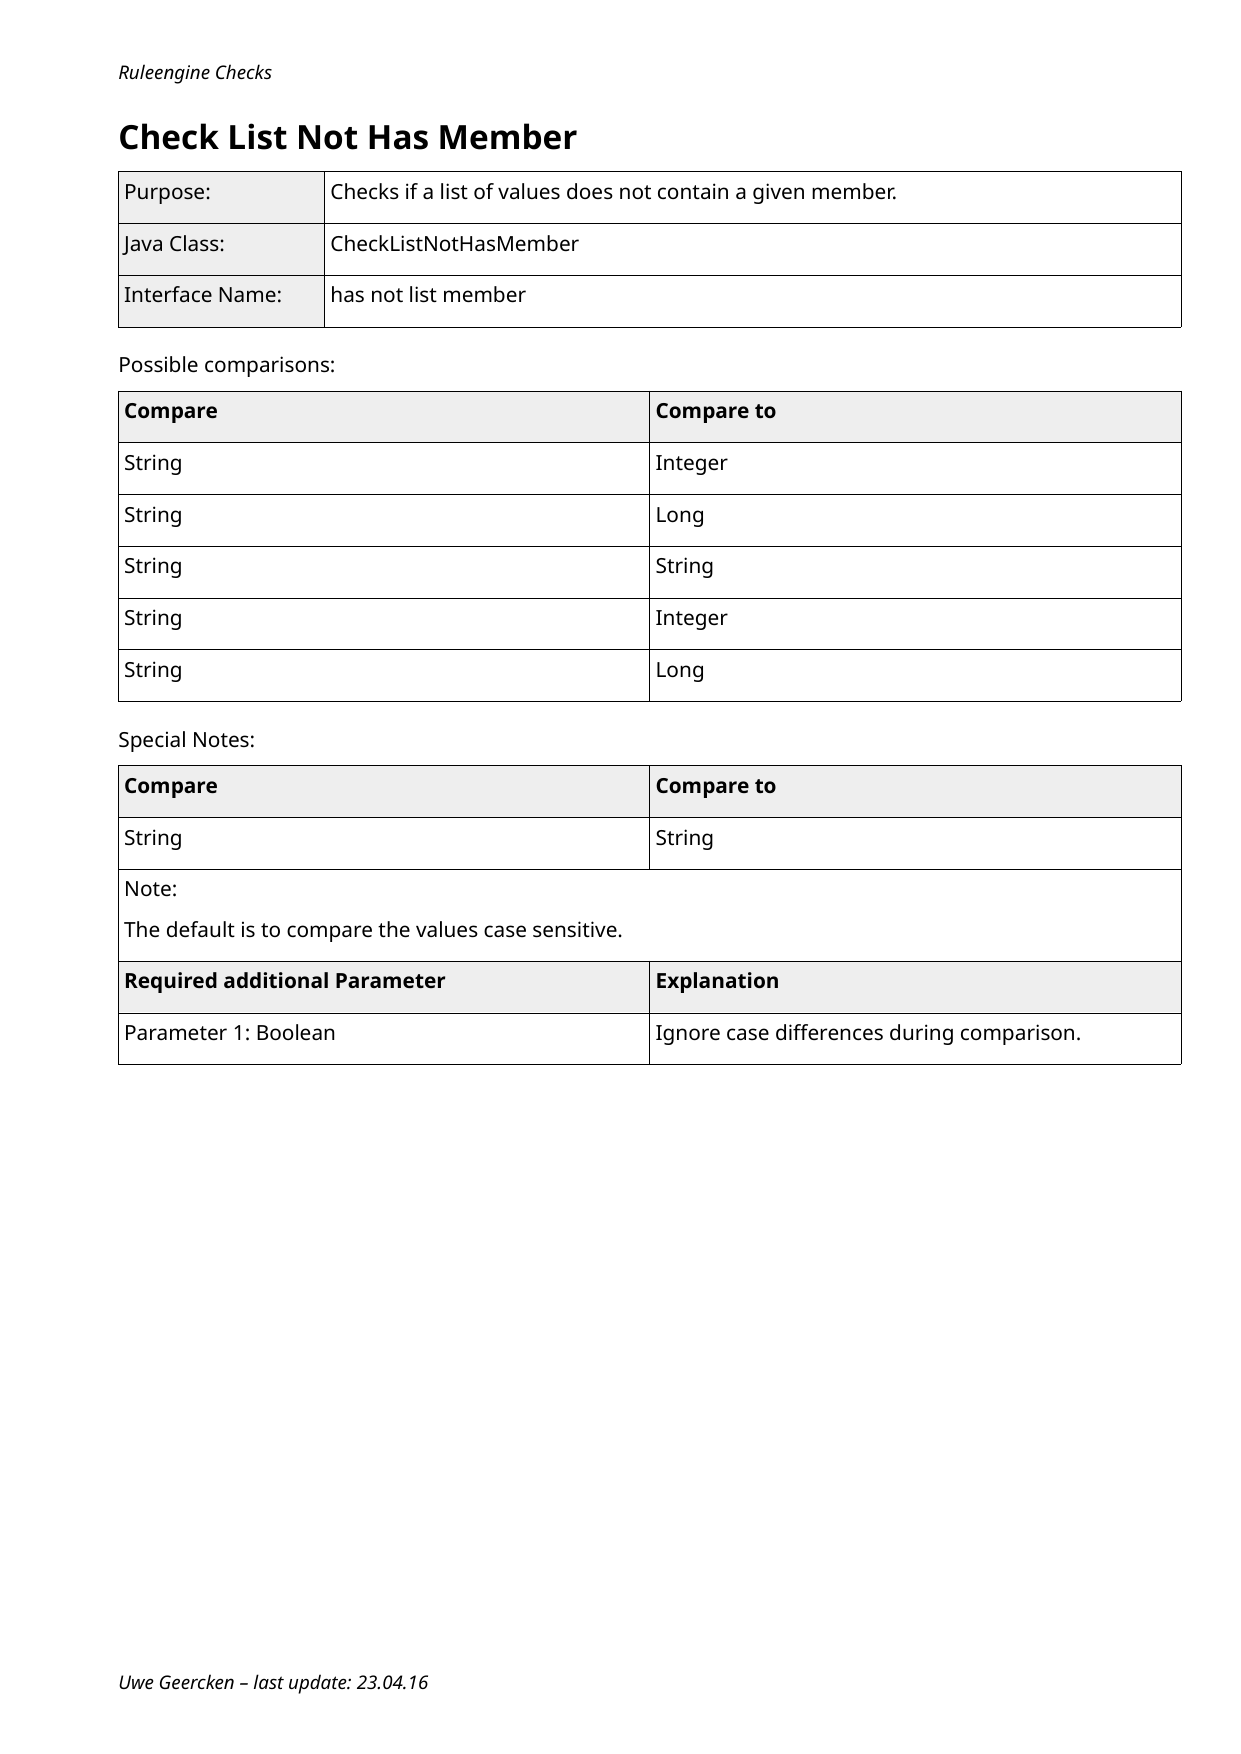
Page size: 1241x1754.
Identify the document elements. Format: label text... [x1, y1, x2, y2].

table_header Compare to [650, 766, 1181, 817]
text Special Notes: [118, 725, 1181, 753]
table_cell CheckListNotHasMember [325, 224, 1181, 275]
table_cell Interface Name: [119, 276, 324, 327]
text Possible comparisons: [118, 350, 1181, 379]
table_cell has not list member [325, 276, 1181, 327]
table_cell String [119, 650, 649, 701]
table_cell Java Class: [119, 224, 324, 275]
table_cell Long [650, 495, 1181, 546]
table_cell Note: The default is to compare the values case sensitive. [119, 870, 1181, 961]
table_cell Integer [650, 599, 1181, 649]
text Check List Not Has Member [118, 114, 1181, 159]
table_cell String [119, 495, 649, 546]
table_cell Parameter 1: Boolean [119, 1014, 649, 1064]
table_cell Long [650, 650, 1181, 701]
table_cell Explanation [650, 962, 1181, 1012]
table_cell Ignore case differences during comparison. [650, 1014, 1181, 1064]
table_header Compare to [650, 392, 1181, 442]
table_cell Integer [650, 443, 1181, 494]
table_header Compare [119, 392, 649, 442]
table_cell String [650, 818, 1181, 869]
table_cell String [119, 443, 649, 494]
table_cell String [119, 818, 649, 869]
table_cell String [119, 599, 649, 649]
table_cell Required additional Parameter [119, 962, 649, 1012]
table_cell String [650, 547, 1181, 598]
table_cell String [119, 547, 649, 598]
table_header Purpose: [119, 172, 324, 223]
table_header Checks if a list of values does not contain a given member. [325, 172, 1181, 223]
table_header Compare [119, 766, 649, 817]
